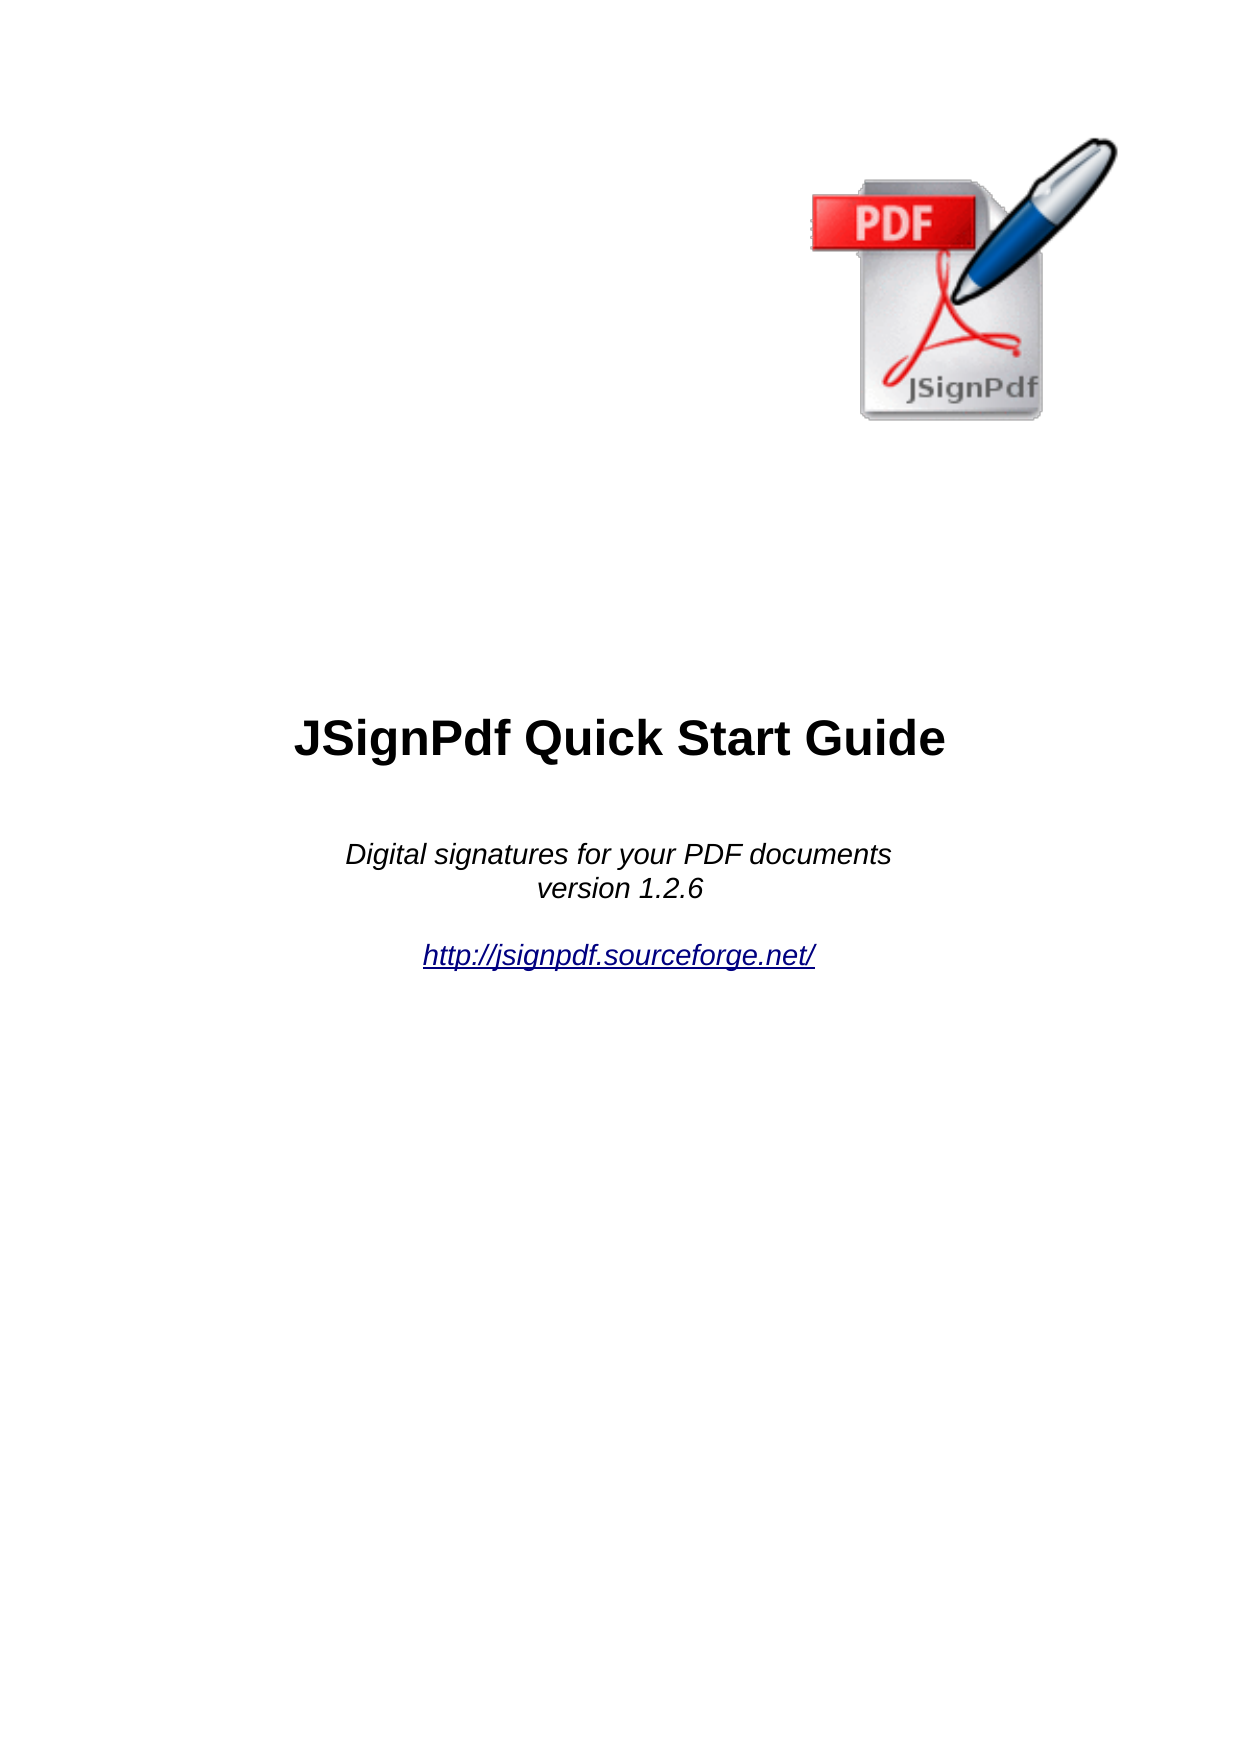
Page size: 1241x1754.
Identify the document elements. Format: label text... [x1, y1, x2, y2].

picture [809, 118, 1122, 431]
subtitle Digital signatures for your PDF documents version 1.2.6 http://jsignpdf.sourceforge.net/ [118, 837, 1122, 971]
title JSignPdf Quick Start Guide [118, 708, 1122, 766]
